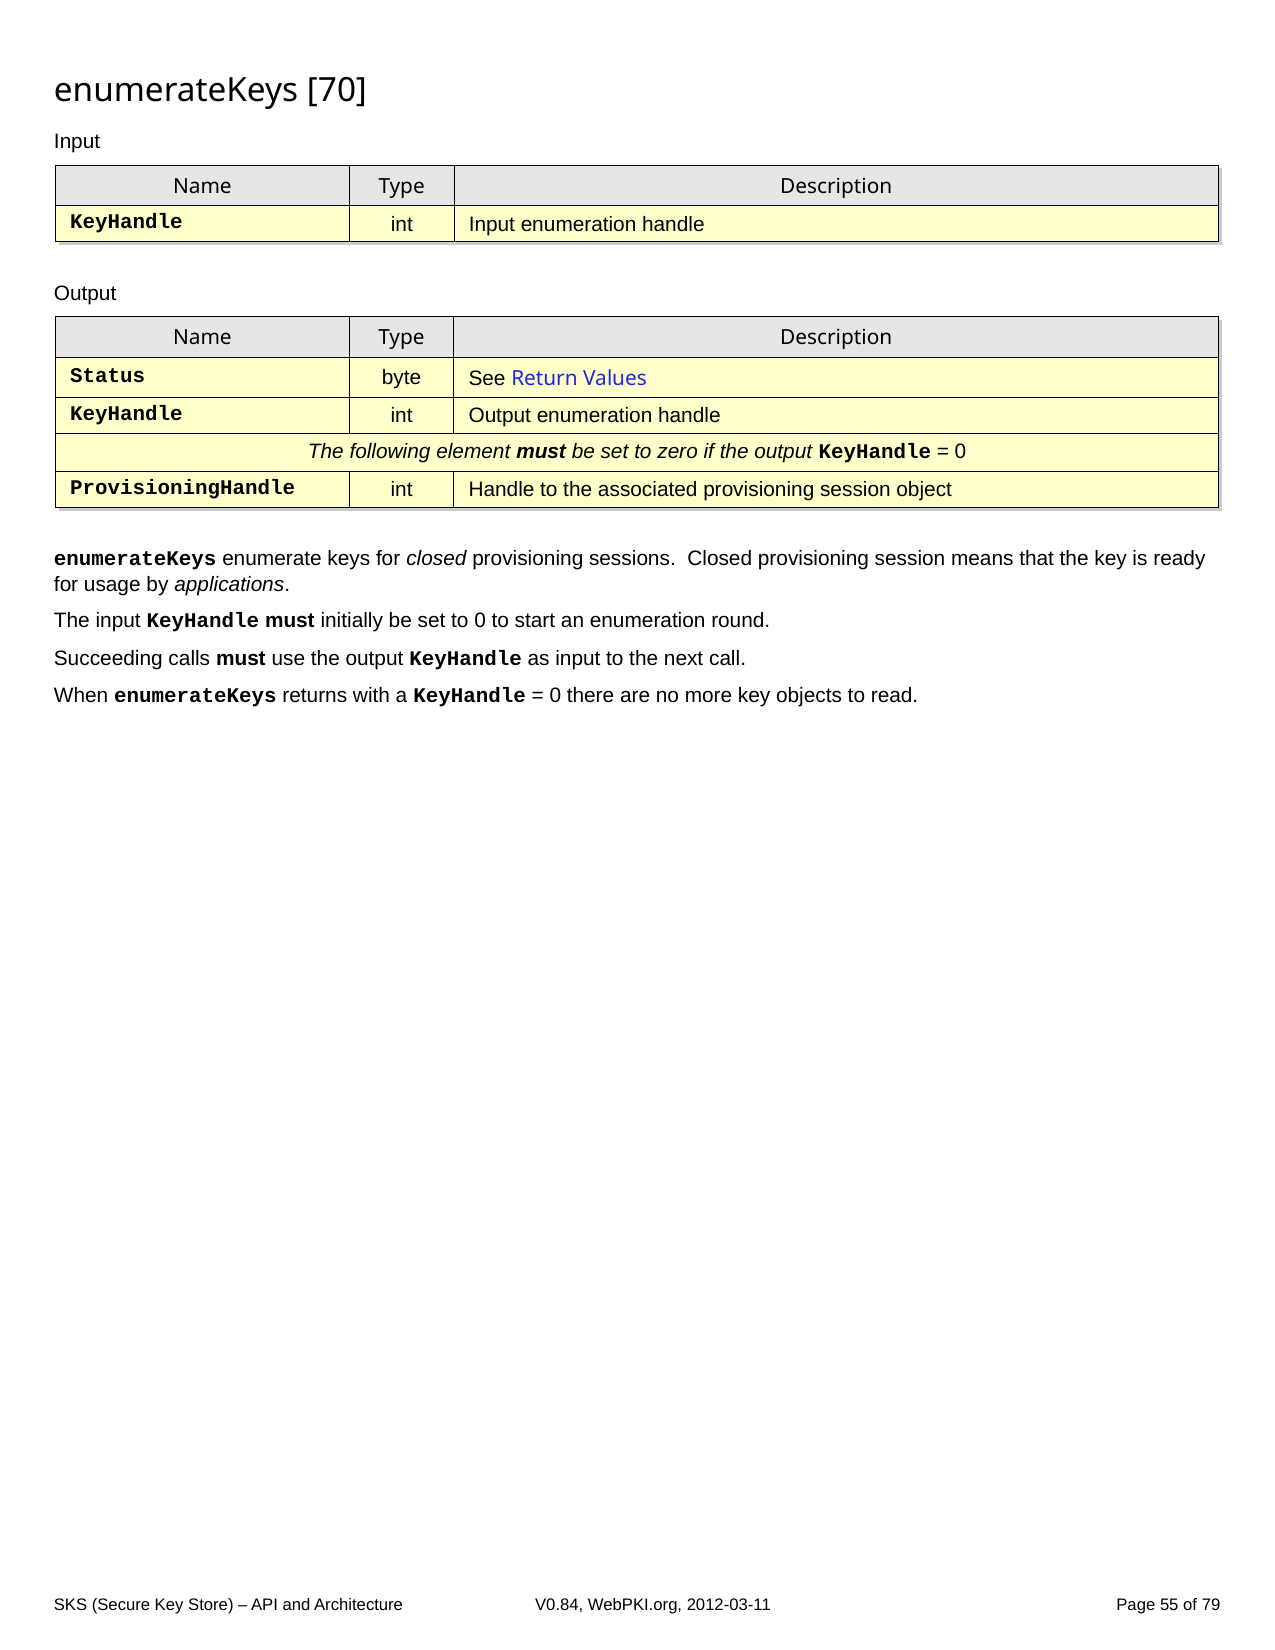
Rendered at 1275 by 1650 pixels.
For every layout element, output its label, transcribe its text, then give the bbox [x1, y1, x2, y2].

table_header Description [454, 317, 1218, 357]
table_header Name [56, 317, 349, 357]
table_cell Handle to the associated provisioning session object [454, 472, 1218, 507]
table_cell See Return Values [454, 358, 1218, 397]
table_cell Output enumeration handle [454, 398, 1218, 433]
table_cell int [350, 398, 453, 433]
table_cell ProvisioningHandle [56, 472, 349, 507]
text enumerateKeys enumerate keys for closed provisioning sessions. Closed provisioning session means that the key is ready for usage by applications. [54, 546, 1221, 596]
text When enumerateKeys returns with a KeyHandle = 0 there are no more key objects to read. [54, 683, 1221, 709]
table_cell Status [56, 358, 349, 397]
table_header Type [350, 166, 454, 205]
text Output [54, 281, 1221, 304]
table_cell KeyHandle [56, 398, 349, 433]
text Input [54, 129, 1221, 153]
table_cell byte [350, 358, 453, 397]
table_cell Input enumeration handle [455, 206, 1218, 241]
table_cell The following element must be set to zero if the output KeyHandle = 0 [56, 434, 1218, 471]
table_header Name [56, 166, 349, 205]
table_cell int [350, 206, 454, 241]
table_cell int [350, 472, 453, 507]
text Succeeding calls must use the output KeyHandle as input to the next call. [54, 645, 1221, 671]
table_header Description [455, 166, 1218, 205]
table_header Type [350, 317, 453, 357]
subtitle enumerateKeys [70] [54, 66, 1221, 111]
text The input KeyHandle must initially be set to 0 to start an enumeration round. [54, 608, 1221, 634]
table_cell KeyHandle [56, 206, 349, 241]
